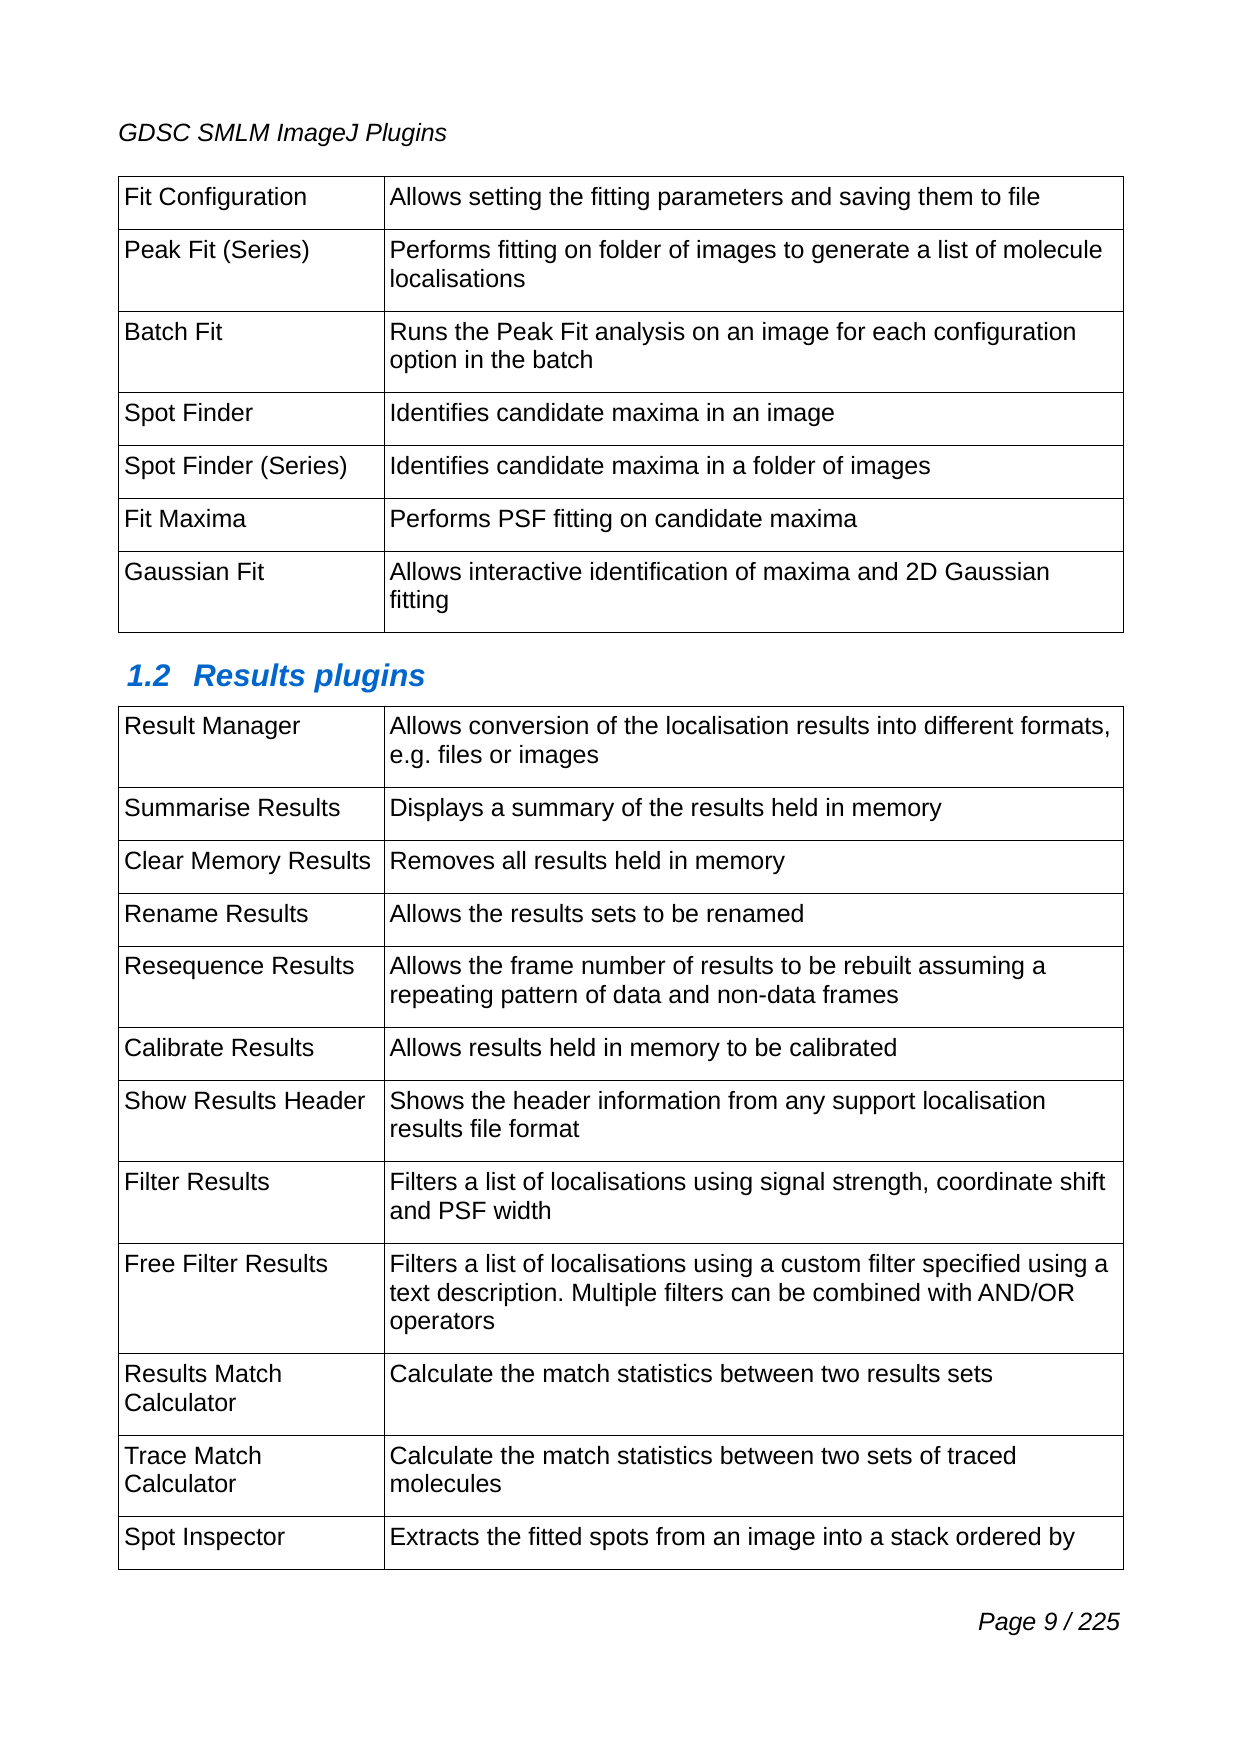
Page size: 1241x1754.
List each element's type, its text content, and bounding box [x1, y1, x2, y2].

table_cell Fit Configuration [119, 177, 384, 229]
table_cell Calibrate Results [119, 1028, 384, 1080]
table_cell Calculate the match statistics between two results sets [385, 1354, 1123, 1435]
table_cell Runs the Peak Fit analysis on an image for each configuration option in the batch [385, 312, 1123, 392]
table_cell Extracts the fitted spots from an image into a stack ordered by [385, 1517, 1123, 1569]
table_cell Calculate the match statistics between two sets of traced molecules [385, 1436, 1123, 1516]
table_cell Results Match Calculator [119, 1354, 384, 1435]
table_cell Clear Memory Results [119, 841, 384, 893]
table_cell Filter Results [119, 1162, 384, 1243]
table_cell Removes all results held in memory [385, 841, 1123, 893]
table_cell Allows the frame number of results to be rebuilt assuming a repeating pattern of data and non-data frames [385, 947, 1123, 1027]
table_cell Allows results held in memory to be calibrated [385, 1028, 1123, 1080]
table_cell Identifies candidate maxima in a folder of images [385, 446, 1123, 498]
table_cell Shows the header information from any support localisation results file format [385, 1081, 1123, 1161]
table_cell Allows interactive identification of maxima and 2D Gaussian fitting [385, 552, 1123, 632]
table_cell Gaussian Fit [119, 552, 384, 632]
table_cell Allows setting the fitting parameters and saving them to file [385, 177, 1123, 229]
table_header Allows conversion of the localisation results into different formats, e.g. files or images [385, 707, 1123, 787]
table_cell Resequence Results [119, 947, 384, 1027]
table_cell Identifies candidate maxima in an image [385, 393, 1123, 445]
table_cell Rename Results [119, 894, 384, 946]
table_cell Fit Maxima [119, 499, 384, 551]
table_cell Batch Fit [119, 312, 384, 392]
table_cell Filters a list of localisations using a custom filter specified using a text description. Multiple filters can be combined with AND/OR operators [385, 1244, 1123, 1353]
table_cell Spot Inspector [119, 1517, 384, 1569]
table_cell Displays a summary of the results held in memory [385, 788, 1123, 840]
table_cell Spot Finder (Series) [119, 446, 384, 498]
table_cell Free Filter Results [119, 1244, 384, 1353]
table_cell Allows the results sets to be renamed [385, 894, 1123, 946]
table_cell Show Results Header [119, 1081, 384, 1161]
table_header Result Manager [119, 707, 384, 787]
table_cell Summarise Results [119, 788, 384, 840]
table_cell Spot Finder [119, 393, 384, 445]
table_cell Performs PSF fitting on candidate maxima [385, 499, 1123, 551]
table_cell Performs fitting on folder of images to generate a list of molecule localisations [385, 230, 1123, 311]
subtitle Results plugins [118, 657, 1122, 693]
table_cell Trace Match Calculator [119, 1436, 384, 1516]
table_cell Filters a list of localisations using signal strength, coordinate shift and PSF width [385, 1162, 1123, 1243]
table_cell Peak Fit (Series) [119, 230, 384, 311]
